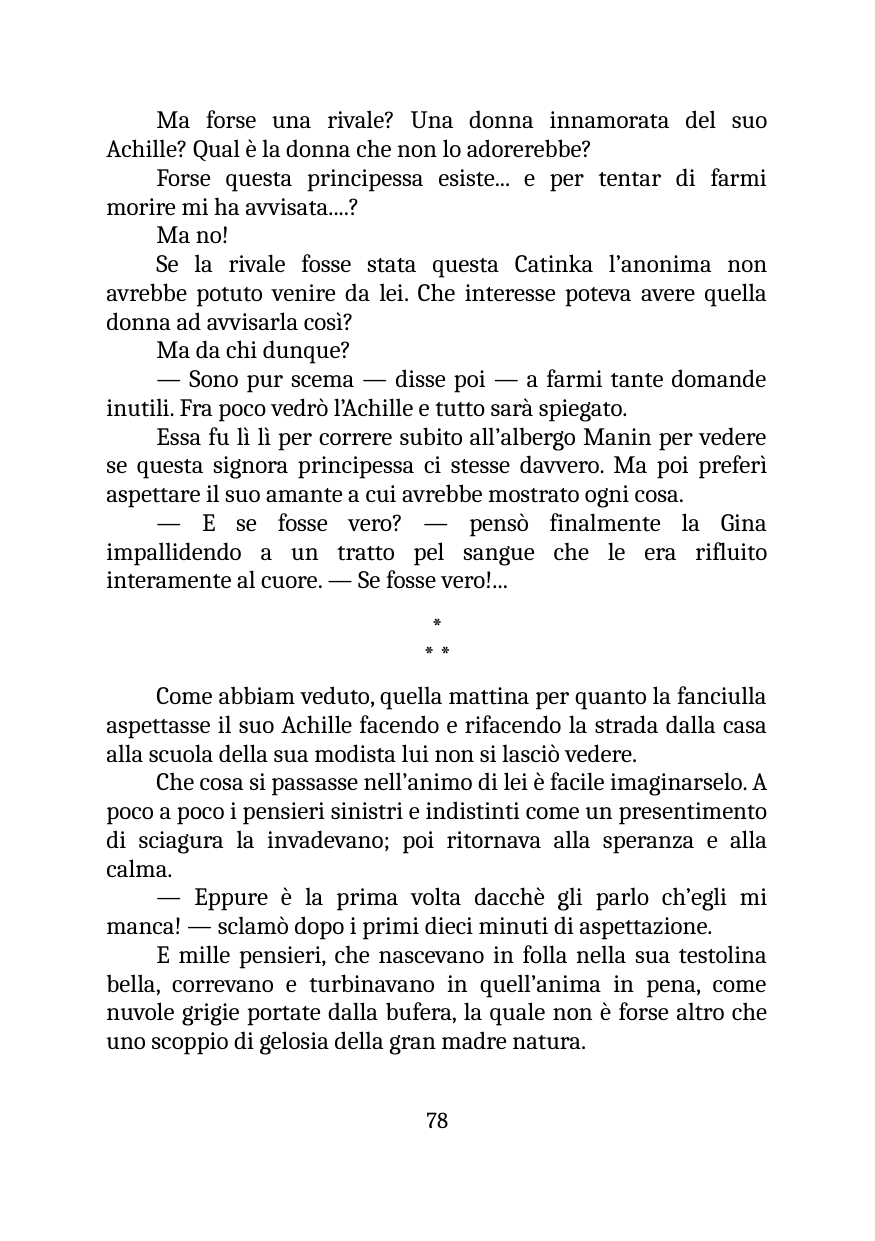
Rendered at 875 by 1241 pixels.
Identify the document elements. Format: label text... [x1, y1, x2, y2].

text — Eppure è la prima volta dacchè gli parlo ch’egli mi manca! — sclamò dopo i primi dieci minuti di aspettazione. [106, 883, 768, 941]
text Forse questa principessa esiste... e per tentar di farmi morire mi ha avvisata....? [106, 164, 768, 221]
text E mille pensieri, che nascevano in folla nella sua testolina bella, correvano e turbinavano in quell’anima in pena, come nuvole grigie portate dalla bufera, la quale non è forse altro che uno scoppio di gelosia della gran madre natura. [106, 941, 768, 1056]
text Ma forse una rivale? Una donna innamorata del suo Achille? Qual è la donna che non lo adorerebbe? [106, 106, 768, 164]
text Essa fu lì lì per correre subito all’albergo Manin per vedere se questa signora principessa ci stesse davvero. Ma poi preferì aspettare il suo amante a cui avrebbe mostrato ogni cosa. [106, 422, 768, 509]
text Ma da chi dunque? [106, 336, 768, 365]
text Se la rivale fosse stata questa Catinka l’anonima non avrebbe potuto venire da lei. Che interesse poteva avere quella donna ad avvisarla così? [106, 250, 768, 336]
text * * * [106, 613, 768, 670]
text Che cosa si passasse nell’animo di lei è facile imaginarselo. A poco a poco i pensieri sinistri e indistinti come un presentimento di sciagura la invadevano; poi ritornava alla speranza e alla calma. [106, 768, 768, 883]
text Ma no! [106, 221, 768, 250]
text — Sono pur scema — disse poi — a farmi tante domande inutili. Fra poco vedrò l’Achille e tutto sarà spiegato. [106, 365, 768, 422]
text — E se fosse vero? — pensò finalmente la Gina impallidendo a un tratto pel sangue che le era rifluito interamente al cuore. — Se fosse vero!... [106, 509, 768, 595]
text Come abbiam veduto, quella mattina per quanto la fanciulla aspettasse il suo Achille facendo e rifacendo la strada dalla casa alla scuola della sua modista lui non si lasciò vedere. [106, 682, 768, 768]
